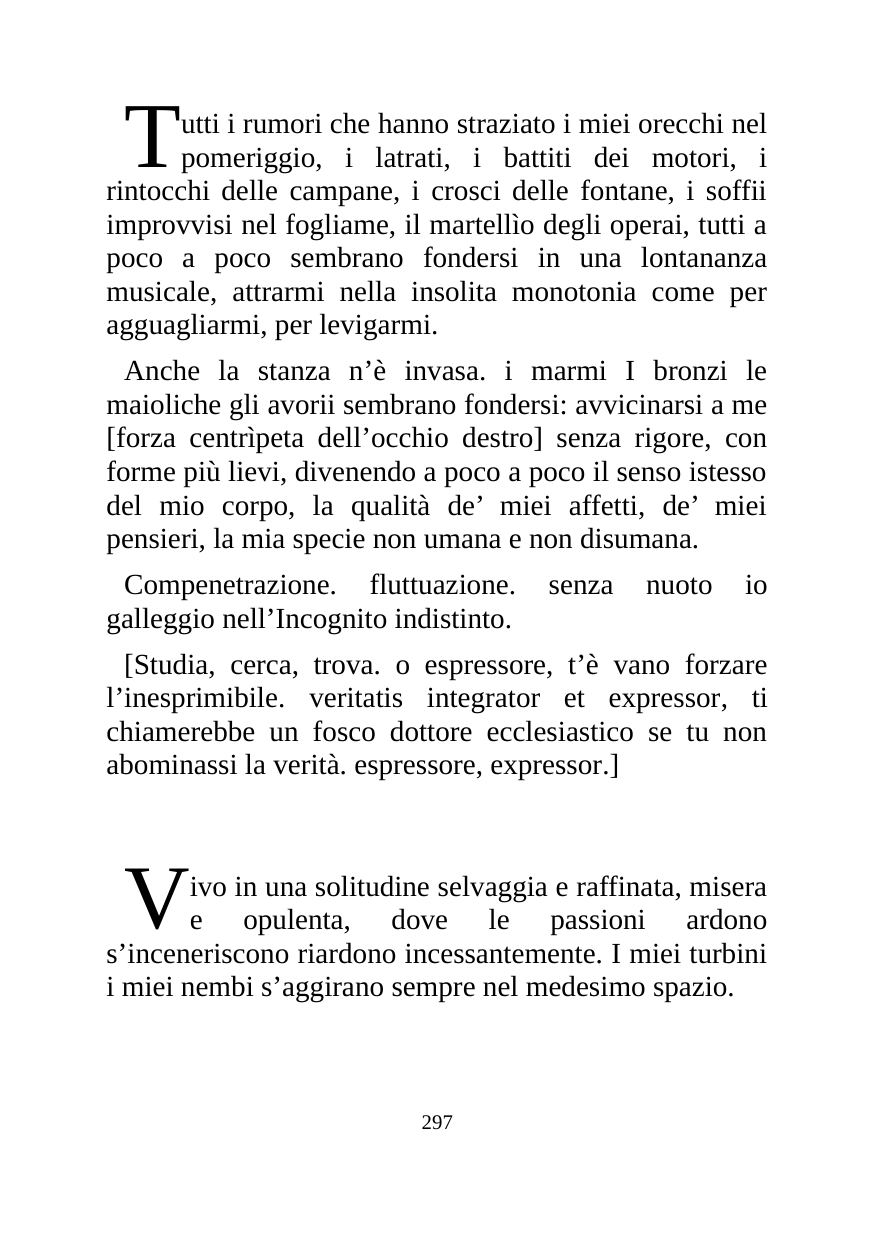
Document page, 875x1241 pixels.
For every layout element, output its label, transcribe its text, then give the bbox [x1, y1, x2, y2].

text Tutti i rumori che hanno straziato i miei orecchi nel pomeriggio, i latrati, i battiti dei motori, i rintocchi delle campane, i crosci delle fontane, i soffii improvvisi nel fogliame, il martellìo degli operai, tutti a poco a poco sembrano fondersi in una lontananza musicale, attrarmi nella insolita monotonia come per agguagliarmi, per levigarmi. [106, 106, 768, 341]
text Anche la stanza n’è invasa. i marmi I bronzi le maioliche gli avorii sembrano fondersi: avvicinarsi a me [forza centrìpeta dell’occhio destro] senza rigore, con forme più lievi, divenendo a poco a poco il senso istesso del mio corpo, la qualità de’ miei affetti, de’ miei pensieri, la mia specie non umana e non disumana. [106, 353, 768, 555]
text [Studia, cerca, trova. o espressore, t’è vano forzare l’inesprimibile. veritatis integrator et expressor, ti chiamerebbe un fosco dottore ecclesiastico se tu non abominassi la verità. espressore, expressor.] [106, 647, 768, 781]
text Compenetrazione. fluttuazione. senza nuoto io galleggio nell’Incognito indistinto. [106, 567, 768, 634]
text Vivo in una solitudine selvaggia e raffinata, misera e opulenta, dove le passioni ardono s’inceneriscono riardono incessantemente. I miei turbini i miei nembi s’aggirano sempre nel medesimo spazio. [106, 869, 768, 1003]
